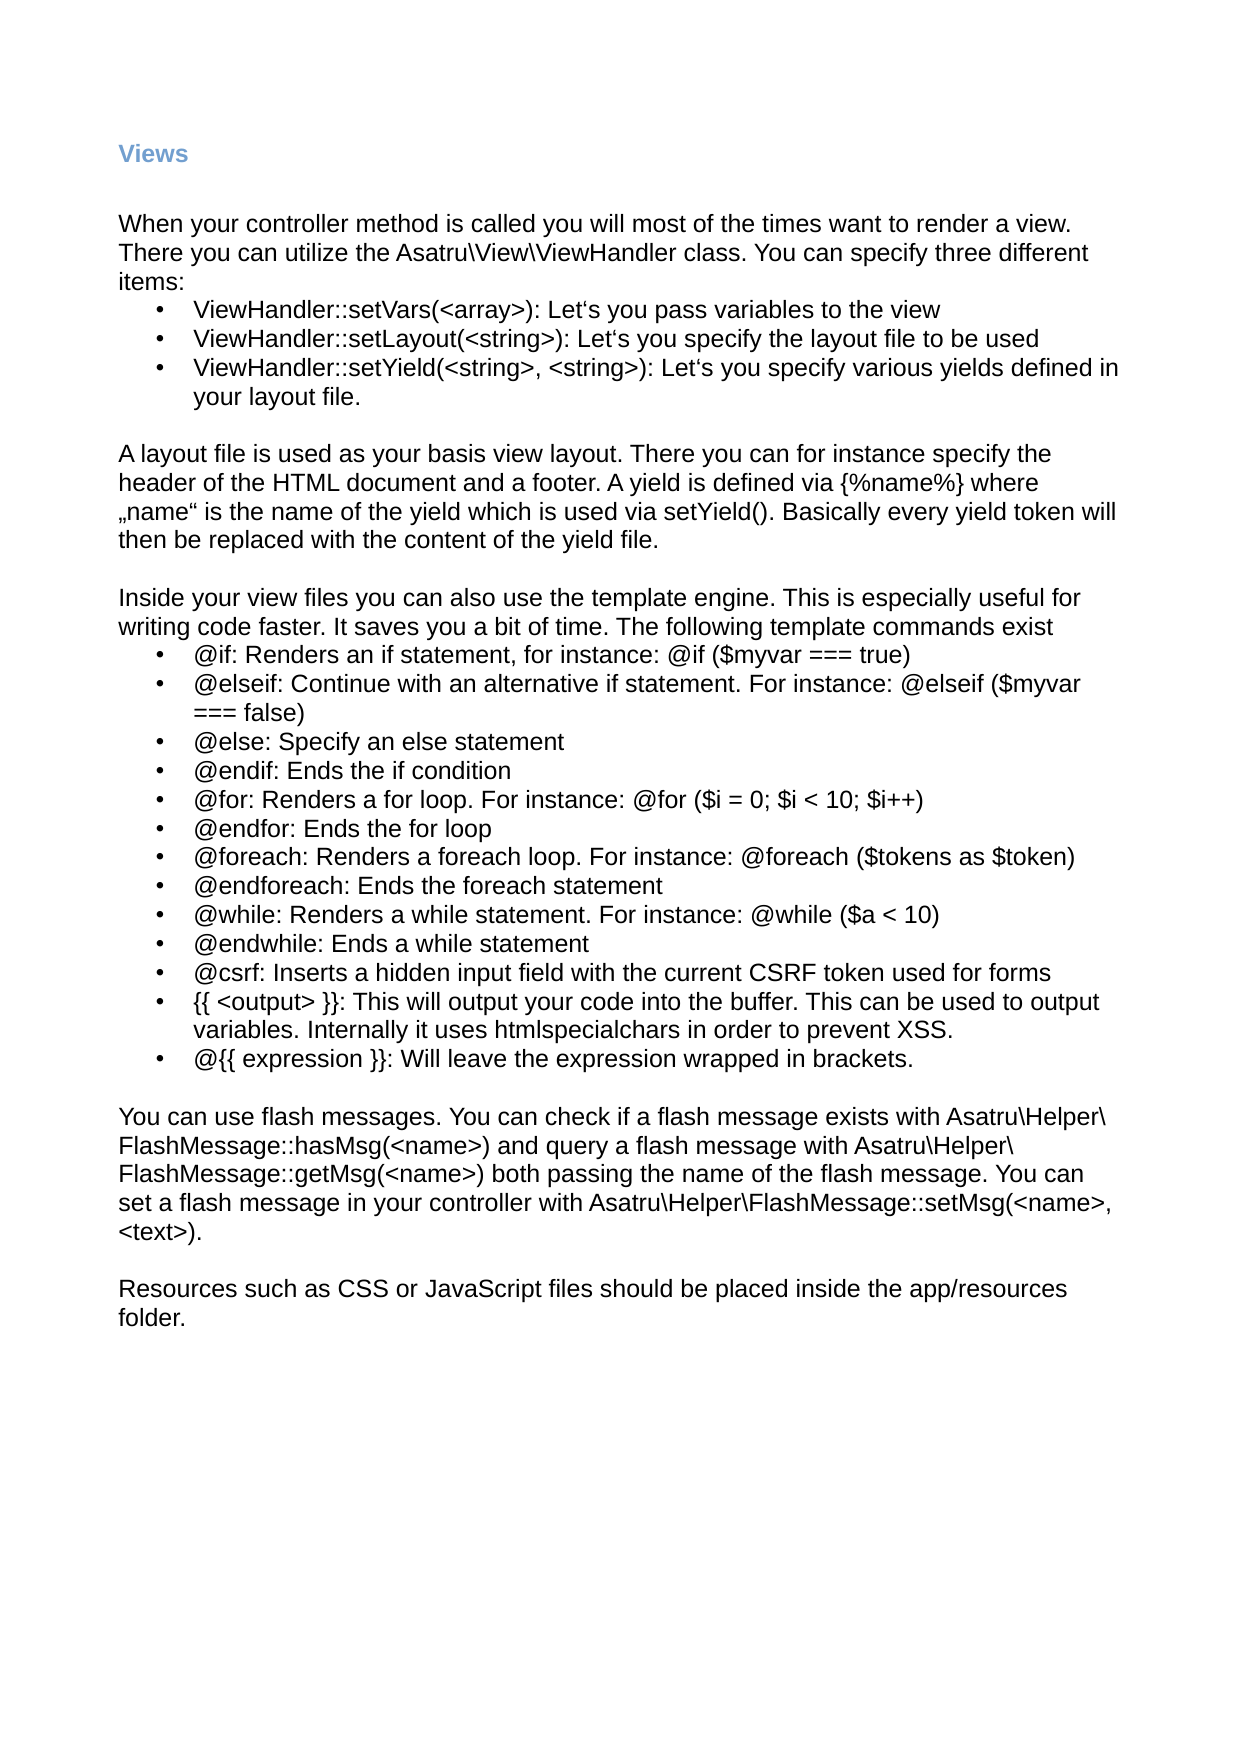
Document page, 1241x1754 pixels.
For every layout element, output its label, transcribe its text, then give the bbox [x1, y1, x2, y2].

list ViewHandler::setVars(<array>): Let‘s you pass variables to the view [156, 295, 1122, 324]
list @for: Renders a for loop. For instance: @for ($i = 0; $i < 10; $i++) [156, 785, 1122, 813]
list @if: Renders an if statement, for instance: @if ($myvar === true) [156, 641, 1122, 669]
text A layout file is used as your basis view layout. There you can for instance specify the header of the HTML document and a footer. A yield is defined via {%name%} where „name“ is the name of the yield which is used via setYield(). Basically every yield token will then be replaced with the content of the yield file. [118, 439, 1122, 554]
list @endfor: Ends the for loop [156, 813, 1122, 842]
list ViewHandler::setYield(<string>, <string>): Let‘s you specify various yields defined in your layout file. [156, 353, 1122, 411]
list @csrf: Inserts a hidden input field with the current CSRF token used for forms [156, 958, 1122, 987]
list @endwhile: Ends a while statement [156, 929, 1122, 958]
text Inside your view files you can also use the template engine. This is especially useful for writing code faster. It saves you a bit of time. The following template commands exist [118, 583, 1122, 641]
list @while: Renders a while statement. For instance: @while ($a < 10) [156, 900, 1122, 929]
text Resources such as CSS or JavaScript files should be placed inside the app/resources folder. [118, 1274, 1122, 1332]
list @foreach: Renders a foreach loop. For instance: @foreach ($tokens as $token) [156, 842, 1122, 871]
subtitle Views [118, 139, 1122, 168]
list @{{ expression }}: Will leave the expression wrapped in brackets. [156, 1044, 1122, 1073]
list @endforeach: Ends the foreach statement [156, 871, 1122, 900]
list @elseif: Continue with an alternative if statement. For instance: @elseif ($myvar === false) [156, 669, 1122, 727]
list {{ <output> }}: This will output your code into the buffer. This can be used to output variables. Internally it uses htmlspecialchars in order to prevent XSS. [156, 987, 1122, 1044]
list @endif: Ends the if condition [156, 756, 1122, 785]
list @else: Specify an else statement [156, 727, 1122, 756]
list ViewHandler::setLayout(<string>): Let‘s you specify the layout file to be used [156, 324, 1122, 353]
text When your controller method is called you will most of the times want to render a view. There you can utilize the Asatru\View\ViewHandler class. You can specify three different items: [118, 209, 1122, 295]
text You can use flash messages. You can check if a flash message exists with Asatru\Helper\FlashMessage::hasMsg(<name>) and query a flash message with Asatru\Helper\FlashMessage::getMsg(<name>) both passing the name of the flash message. You can set a flash message in your controller with Asatru\Helper\FlashMessage::setMsg(<name>, <text>). [118, 1102, 1122, 1246]
